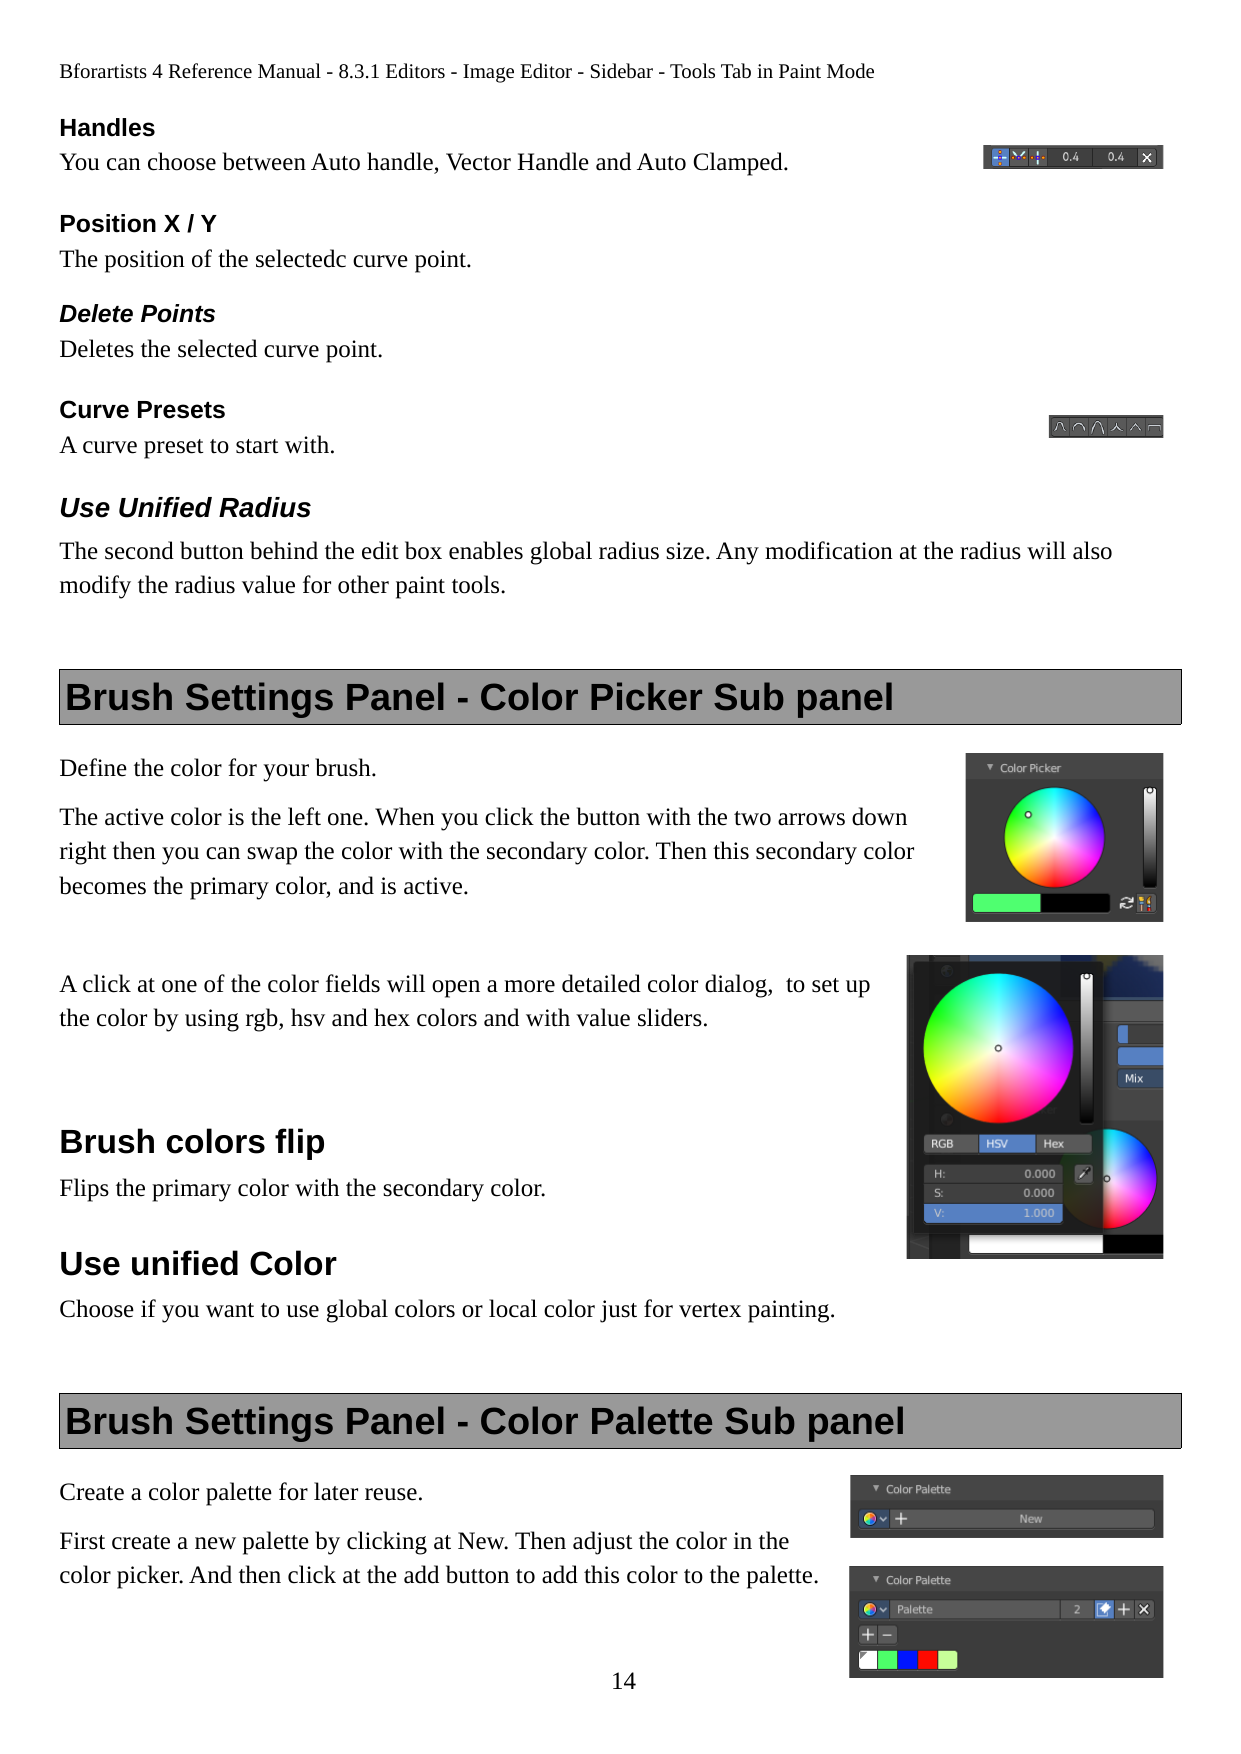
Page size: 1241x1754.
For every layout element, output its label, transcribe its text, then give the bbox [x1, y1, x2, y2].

subtitle Position X / Y [59, 209, 1181, 237]
text The second button behind the edit box enables global radius size. Any modification at the radius will also modify the radius value for other paint tools. [59, 536, 1181, 599]
subtitle Use Unified Radius [59, 492, 1181, 524]
picture [965, 753, 1164, 922]
picture [1048, 415, 1164, 438]
text Flips the primary color with the secondary color. [59, 1173, 906, 1202]
text A curve preset to start with. [59, 430, 1181, 459]
picture [849, 1566, 1164, 1678]
text Choose if you want to use global colors or local color just for vertex painting. [59, 1294, 1181, 1323]
subtitle Use unified Color [59, 1243, 1181, 1282]
picture [906, 955, 1164, 1259]
text First create a new palette by clicking at New. Then adjust the color in the color picker. And then click at the add button to add this color to the palette. [59, 1526, 1181, 1589]
text Deletes the selected curve point. [59, 334, 1181, 363]
subtitle Delete Points [59, 299, 1181, 328]
table_header Brush Settings Panel - Color Picker Sub panel [60, 670, 1181, 724]
text The active color is the left one. When you click the button with the two arrows down right then you can swap the color with the secondary color. Then this secondary color becomes the primary color, and is active. [59, 802, 965, 899]
text A click at one of the color fields will open a more detailed color dialog, to set up the color by using rgb, hsv and hex colors and with value sliders. [59, 969, 906, 1032]
table_header Brush Settings Panel - Color Palette Sub panel [60, 1394, 1181, 1448]
picture [983, 145, 1164, 169]
subtitle Curve Presets [59, 395, 1181, 424]
picture [850, 1475, 1164, 1538]
text You can choose between Auto handle, Vector Handle and Auto Clamped. [59, 147, 1181, 176]
subtitle Handles [59, 113, 1181, 141]
subtitle Brush colors flip [59, 1122, 906, 1161]
text The position of the selectedc curve point. [59, 244, 1181, 272]
text Define the color for your brush. [59, 753, 965, 782]
subtitle [1164, 1122, 1181, 1161]
text Create a color palette for later reuse. [59, 1477, 850, 1506]
